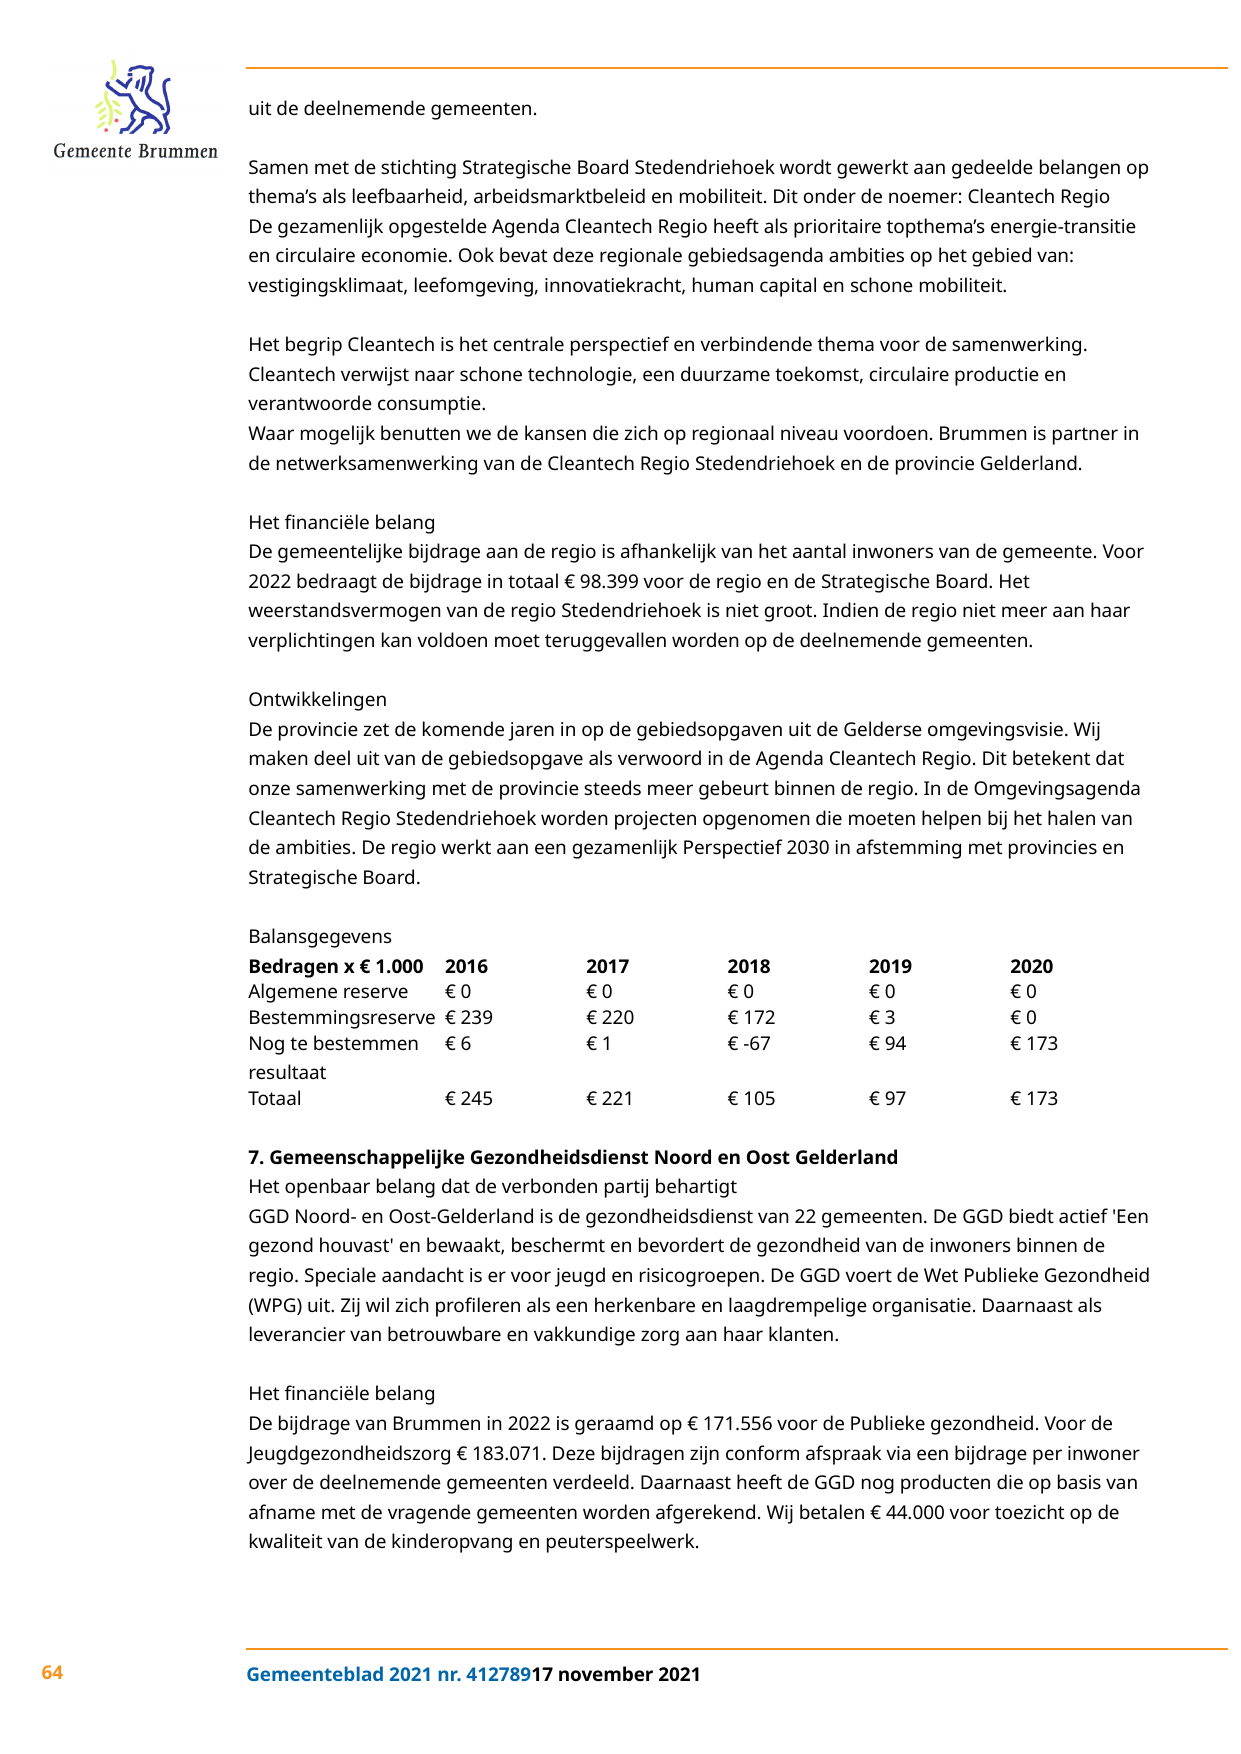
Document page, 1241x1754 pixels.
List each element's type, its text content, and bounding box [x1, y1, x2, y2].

table_cell € 173 [1010, 1085, 1152, 1111]
table_cell € 0 [445, 979, 586, 1004]
text Het begrip Cleantech is het centrale perspectief en verbindende thema voor de samenwerking. Cleantech verwijst naar schone technologie, een duurzame toekomst, circulaire productie en verantwoorde consumptie. [248, 331, 1152, 416]
table_cell Bestemmingsreserve [248, 1004, 445, 1030]
table_cell € 0 [586, 979, 727, 1004]
picture [41, 47, 231, 172]
text uit de deelnemende gemeenten. [248, 95, 1152, 121]
table_header 2016 [445, 953, 586, 978]
text 7. Gemeenschappelijke Gezondheidsdienst Noord en Oost Gelderland [248, 1144, 1152, 1169]
table_cell € 0 [1010, 979, 1152, 1004]
table_header 2020 [1010, 953, 1152, 978]
table_cell € 0 [728, 979, 869, 1004]
text Waar mogelijk benutten we de kansen die zich op regionaal niveau voordoen. Brummen is partner in de netwerksamenwerking van de Cleantech Regio Stedendriehoek en de provincie Gelderland. [248, 420, 1152, 476]
text Het openbaar belang dat de verbonden partij behartigt [248, 1173, 1152, 1199]
text Ontwikkelingen [248, 686, 1152, 712]
text Het financiële belang [248, 1381, 1152, 1406]
table_header 2017 [586, 953, 727, 978]
table_cell € 239 [445, 1004, 586, 1030]
table_header 2019 [869, 953, 1010, 978]
text De gemeentelijke bijdrage aan de regio is afhankelijk van het aantal inwoners van de gemeente. Voor 2022 bedraagt de bijdrage in totaal € 98.399 voor de regio en de Strategische Board. Het weerstandsvermogen van de regio Stedendriehoek is niet groot. Indien de regio niet meer aan haar verplichtingen kan voldoen moet teruggevallen worden op de deelnemende gemeenten. [248, 538, 1152, 653]
text De bijdrage van Brummen in 2022 is geraamd op € 171.556 voor de Publieke gezondheid. Voor de Jeugdgezondheidszorg € 183.071. Deze bijdragen zijn conform afspraak via een bijdrage per inwoner over de deelnemende gemeenten verdeeld. Daarnaast heeft de GGD nog producten die op basis van afname met de vragende gemeenten worden afgerekend. Wij betalen € 44.000 voor toezicht op de kwaliteit van de kinderopvang en peuterspeelwerk. [248, 1410, 1152, 1554]
table_cell € 221 [586, 1085, 727, 1111]
text Balansgegevens [248, 923, 1152, 949]
text Samen met de stichting Strategische Board Stedendriehoek wordt gewerkt aan gedeelde belangen op thema’s als leefbaarheid, arbeidsmarktbeleid en mobiliteit. Dit onder de noemer: Cleantech Regio [248, 154, 1152, 209]
table_cell € -67 [728, 1030, 869, 1085]
table_cell € 1 [586, 1030, 727, 1085]
table_cell € 94 [869, 1030, 1010, 1085]
table_cell € 97 [869, 1085, 1010, 1111]
table_cell € 6 [445, 1030, 586, 1085]
table_cell € 0 [1010, 1004, 1152, 1030]
table_cell € 245 [445, 1085, 586, 1111]
table_cell € 0 [869, 979, 1010, 1004]
text vestigingsklimaat, leefomgeving, innovatiekracht, human capital en schone mobiliteit. [248, 272, 1152, 298]
table_cell € 3 [869, 1004, 1010, 1030]
table_cell Algemene reserve [248, 979, 445, 1004]
table_cell € 105 [728, 1085, 869, 1111]
table_cell Nog te bestemmen resultaat [248, 1030, 445, 1085]
table_header 2018 [728, 953, 869, 978]
text De provincie zet de komende jaren in op de gebiedsopgaven uit de Gelderse omgevingsvisie. Wij maken deel uit van de gebiedsopgave als verwoord in de Agenda Cleantech Regio. Dit betekent dat onze samenwerking met de provincie steeds meer gebeurt binnen de regio. In de Omgevingsagenda Cleantech Regio Stedendriehoek worden projecten opgenomen die moeten helpen bij het halen van de ambities. De regio werkt aan een gezamenlijk Perspectief 2030 in afstemming met provincies en Strategische Board. [248, 716, 1152, 890]
text Het financiële belang [248, 509, 1152, 535]
text GGD Noord- en Oost-Gelderland is de gezondheidsdienst van 22 gemeenten. De GGD biedt actief 'Een gezond houvast' en bewaakt, beschermt en bevordert de gezondheid van de inwoners binnen de regio. Speciale aandacht is er voor jeugd en risicogroepen. De GGD voert de Wet Publieke Gezondheid (WPG) uit. Zij wil zich profileren als een herkenbare en laagdrempelige organisatie. Daarnaast als leverancier van betrouwbare en vakkundige zorg aan haar klanten. [248, 1203, 1152, 1347]
text De gezamenlijk opgestelde Agenda Cleantech Regio heeft als prioritaire topthema’s energie-transitie en circulaire economie. Ook bevat deze regionale gebiedsagenda ambities op het gebied van: [248, 213, 1152, 268]
table_cell € 173 [1010, 1030, 1152, 1085]
table_cell € 172 [728, 1004, 869, 1030]
table_header Bedragen x € 1.000 [248, 953, 445, 978]
table_cell Totaal [248, 1085, 445, 1111]
table_cell € 220 [586, 1004, 727, 1030]
